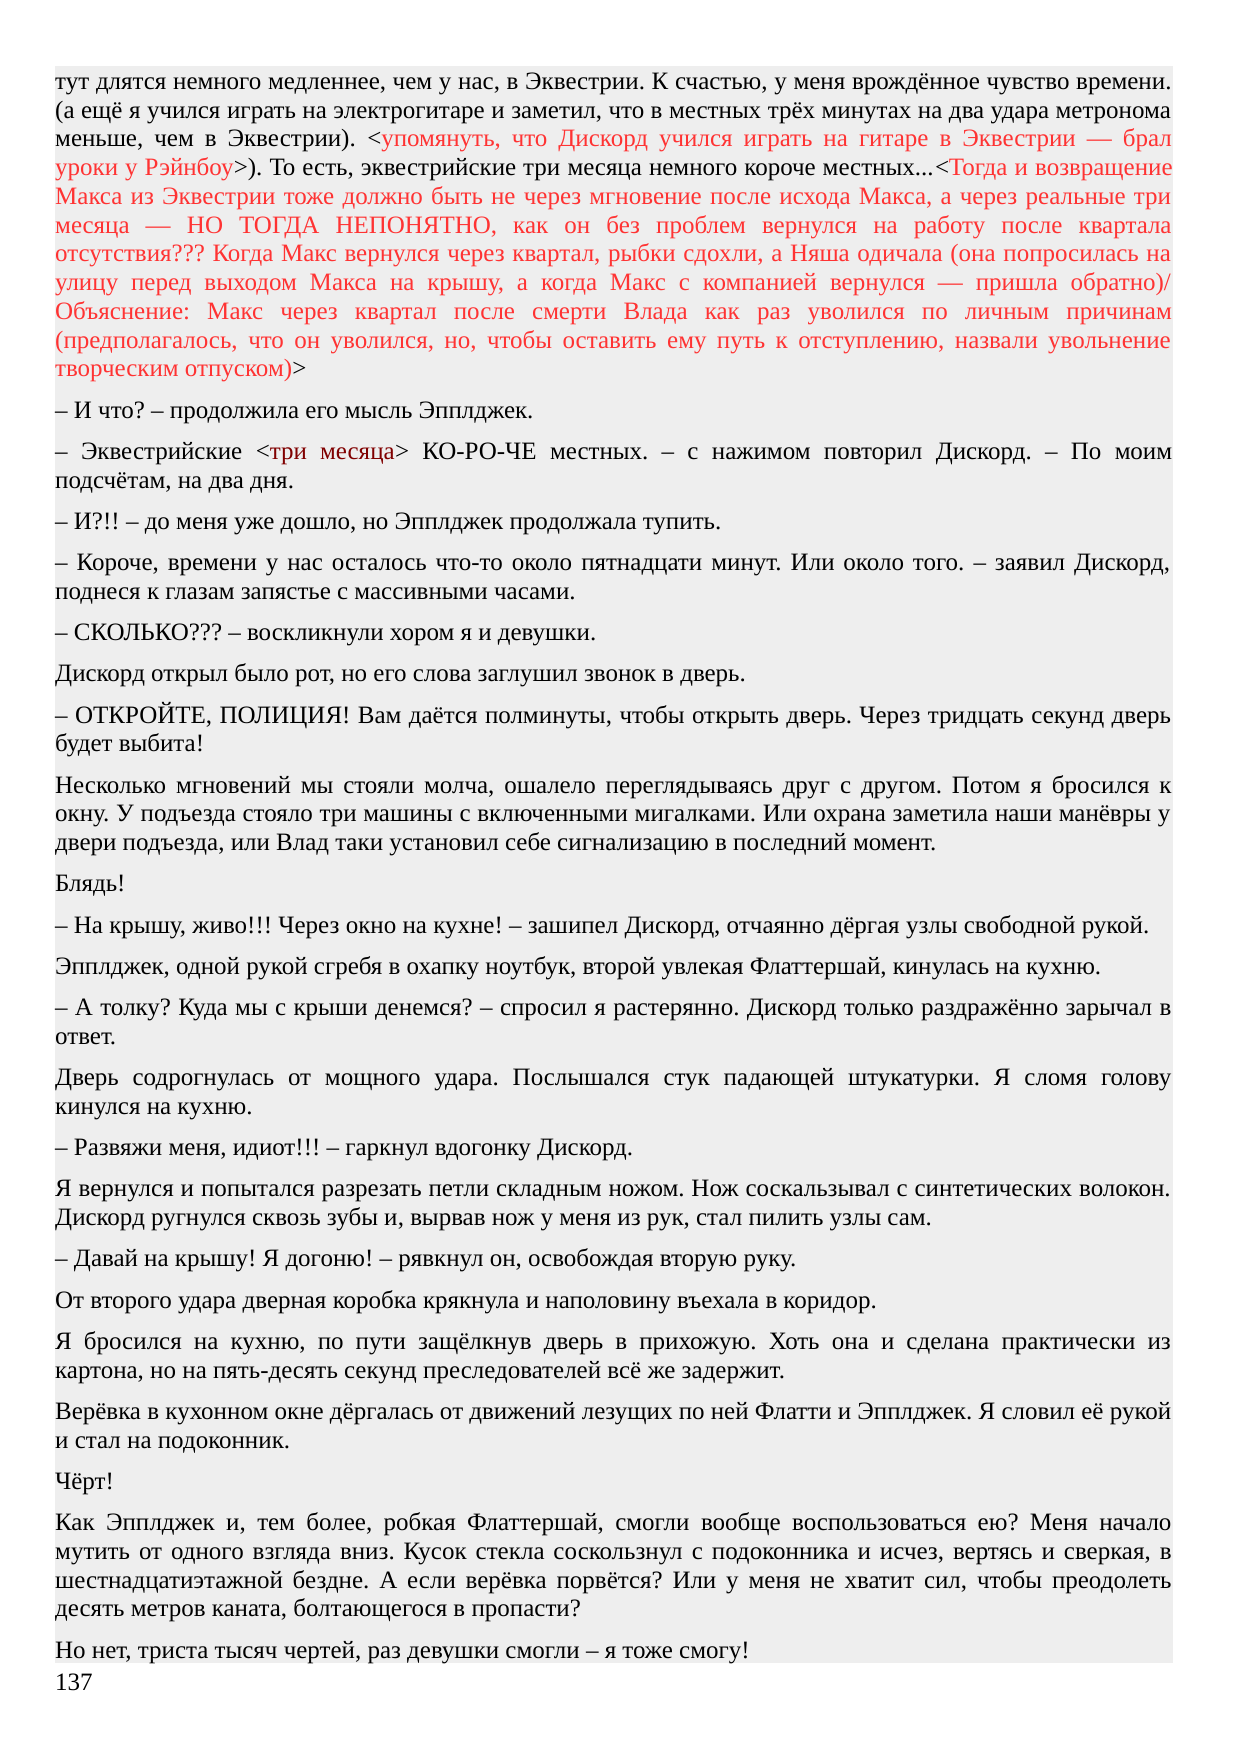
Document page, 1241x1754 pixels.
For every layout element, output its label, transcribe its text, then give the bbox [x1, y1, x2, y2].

text Дискорд открыл было рот, но его слова заглушил звонок в дверь. [55, 658, 1173, 687]
text Я бросился на кухню, по пути защёлкнув дверь в прихожую. Хоть она и сделана практически из картона, но на пять-десять секунд преследователей всё же задержит. [55, 1326, 1173, 1383]
text – Короче, времени у нас осталось что-то около пятнадцати минут. Или около того. – заявил Дискорд, поднеся к глазам запястье с массивными часами. [55, 547, 1173, 605]
text – И?!! – до меня уже дошло, но Эпплджек продолжала тупить. [55, 506, 1173, 535]
text – СКОЛЬКО??? – воскликнули хором я и девушки. [55, 617, 1173, 646]
text Чёрт! [55, 1466, 1173, 1495]
text Блядь! [55, 868, 1173, 897]
text Дверь содрогнулась от мощного удара. Послышался стук падающей штукатурки. Я сломя голову кинулся на кухню. [55, 1062, 1173, 1120]
text – И что? – продолжила его мысль Эпплджек. [55, 395, 1173, 423]
text – А толку? Куда мы с крыши денемся? – спросил я растерянно. Дискорд только раздражённо зарычал в ответ. [55, 992, 1173, 1050]
text тут длятся немного медленнее, чем у нас, в Эквестрии. К счастью, у меня врождённое чувство времени. (а ещё я учился играть на электрогитаре и заметил, что в местных трёх минутах на два удара метронома меньше, чем в Эквестрии). <упомянуть, что Дискорд учился играть на гитаре в Эквестрии — брал уроки у Рэйнбоу>). То есть, эквестрийские три месяца немного короче местных...<Тогда и возвращение Макса из Эквестрии тоже должно быть не через мгновение после исхода Макса, а через реальные три месяца — НО ТОГДА НЕПОНЯТНО, как он без проблем вернулся на работу после квартала отсутствия??? Когда Макс вернулся через квартал, рыбки сдохли, а Няша одичала (она попросилась на улицу перед выходом Макса на крышу, а когда Макс с компанией вернулся — пришла обратно)/ Объяснение: Макс через квартал после смерти Влада как раз уволился по личным причинам (предполагалось, что он уволился, но, чтобы оставить ему путь к отступлению, назвали увольнение творческим отпуском)> [55, 66, 1173, 382]
text Я вернулся и попытался разрезать петли складным ножом. Нож соскальзывал с синтетических волокон. Дискорд ругнулся сквозь зубы и, вырвав нож у меня из рук, стал пилить узлы сам. [55, 1173, 1173, 1231]
text – Развяжи меня, идиот!!! – гаркнул вдогонку Дискорд. [55, 1132, 1173, 1161]
text – Эквестрийские <три месяца> КО-РО-ЧЕ местных. – с нажимом повторил Дискорд. – По моим подсчётам, на два дня. [55, 436, 1173, 493]
text – ОТКРОЙТЕ, ПОЛИЦИЯ! Вам даётся полминуты, чтобы открыть дверь. Через тридцать секунд дверь будет выбита! [55, 700, 1173, 757]
text – Давай на крышу! Я догоню! – рявкнул он, освобождая вторую руку. [55, 1243, 1173, 1272]
text От второго удара дверная коробка крякнула и наполовину въехала в коридор. [55, 1285, 1173, 1313]
text Эпплджек, одной рукой сгребя в охапку ноутбук, второй увлекая Флаттершай, кинулась на кухню. [55, 951, 1173, 980]
text Несколько мгновений мы стояли молча, ошалело переглядываясь друг с другом. Потом я бросился к окну. У подъезда стояло три машины с включенными мигалками. Или охрана заметила наши манёвры у двери подъезда, или Влад таки установил себе сигнализацию в последний момент. [55, 770, 1173, 856]
text Верёвка в кухонном окне дёргалась от движений лезущих по ней Флатти и Эпплджек. Я словил её рукой и стал на подоконник. [55, 1396, 1173, 1453]
text Как Эпплджек и, тем более, робкая Флаттершай, смогли вообще воспользоваться ею? Меня начало мутить от одного взгляда вниз. Кусок стекла соскользнул с подоконника и исчез, вертясь и сверкая, в шестнадцатиэтажной бездне. А если верёвка порвётся? Или у меня не хватит сил, чтобы преодолеть десять метров каната, болтающегося в пропасти? [55, 1507, 1173, 1622]
text Но нет, триста тысяч чертей, раз девушки смогли – я тоже смогу! [55, 1635, 1173, 1663]
text – На крышу, живо!!! Через окно на кухне! – зашипел Дискорд, отчаянно дёргая узлы свободной рукой. [55, 910, 1173, 938]
